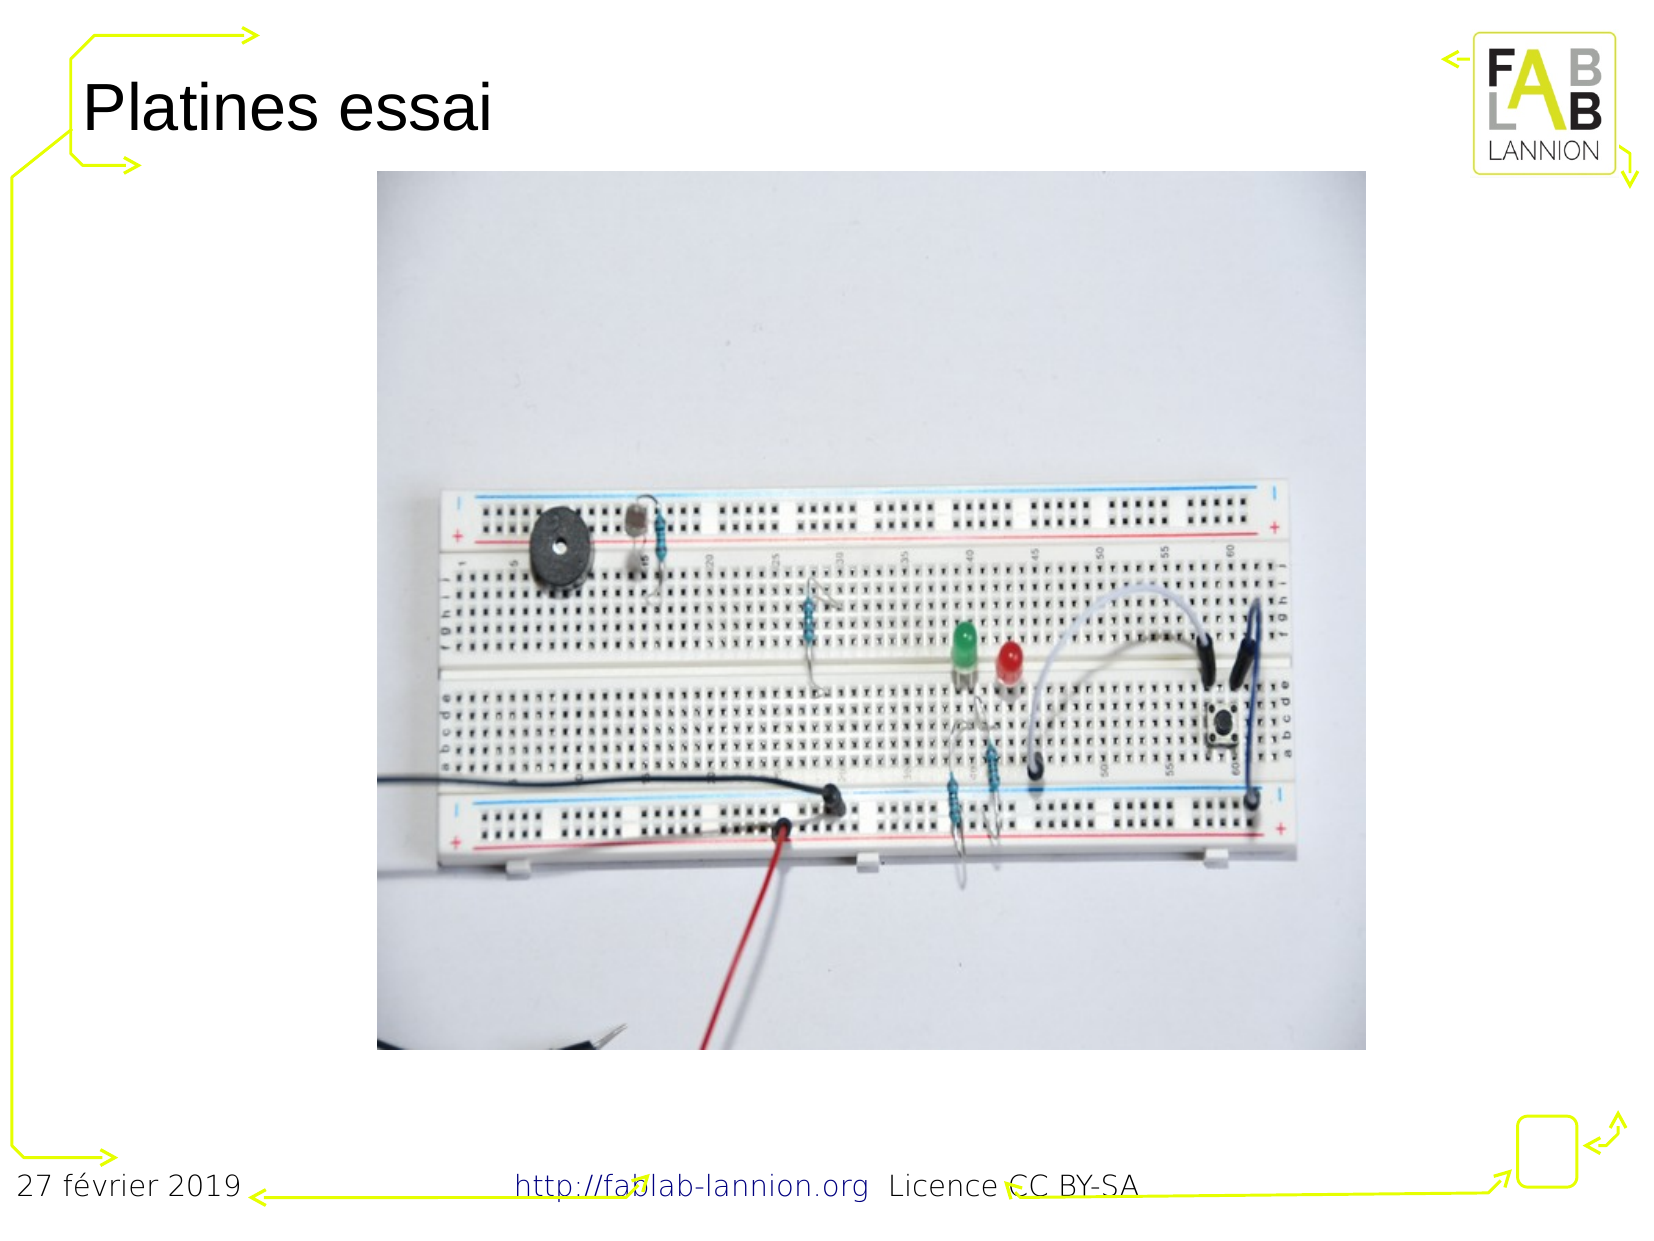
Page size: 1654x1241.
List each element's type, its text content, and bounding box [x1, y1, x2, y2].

title Platines essai [82, 49, 1441, 166]
picture [377, 171, 1366, 1050]
picture [1470, 29, 1619, 178]
